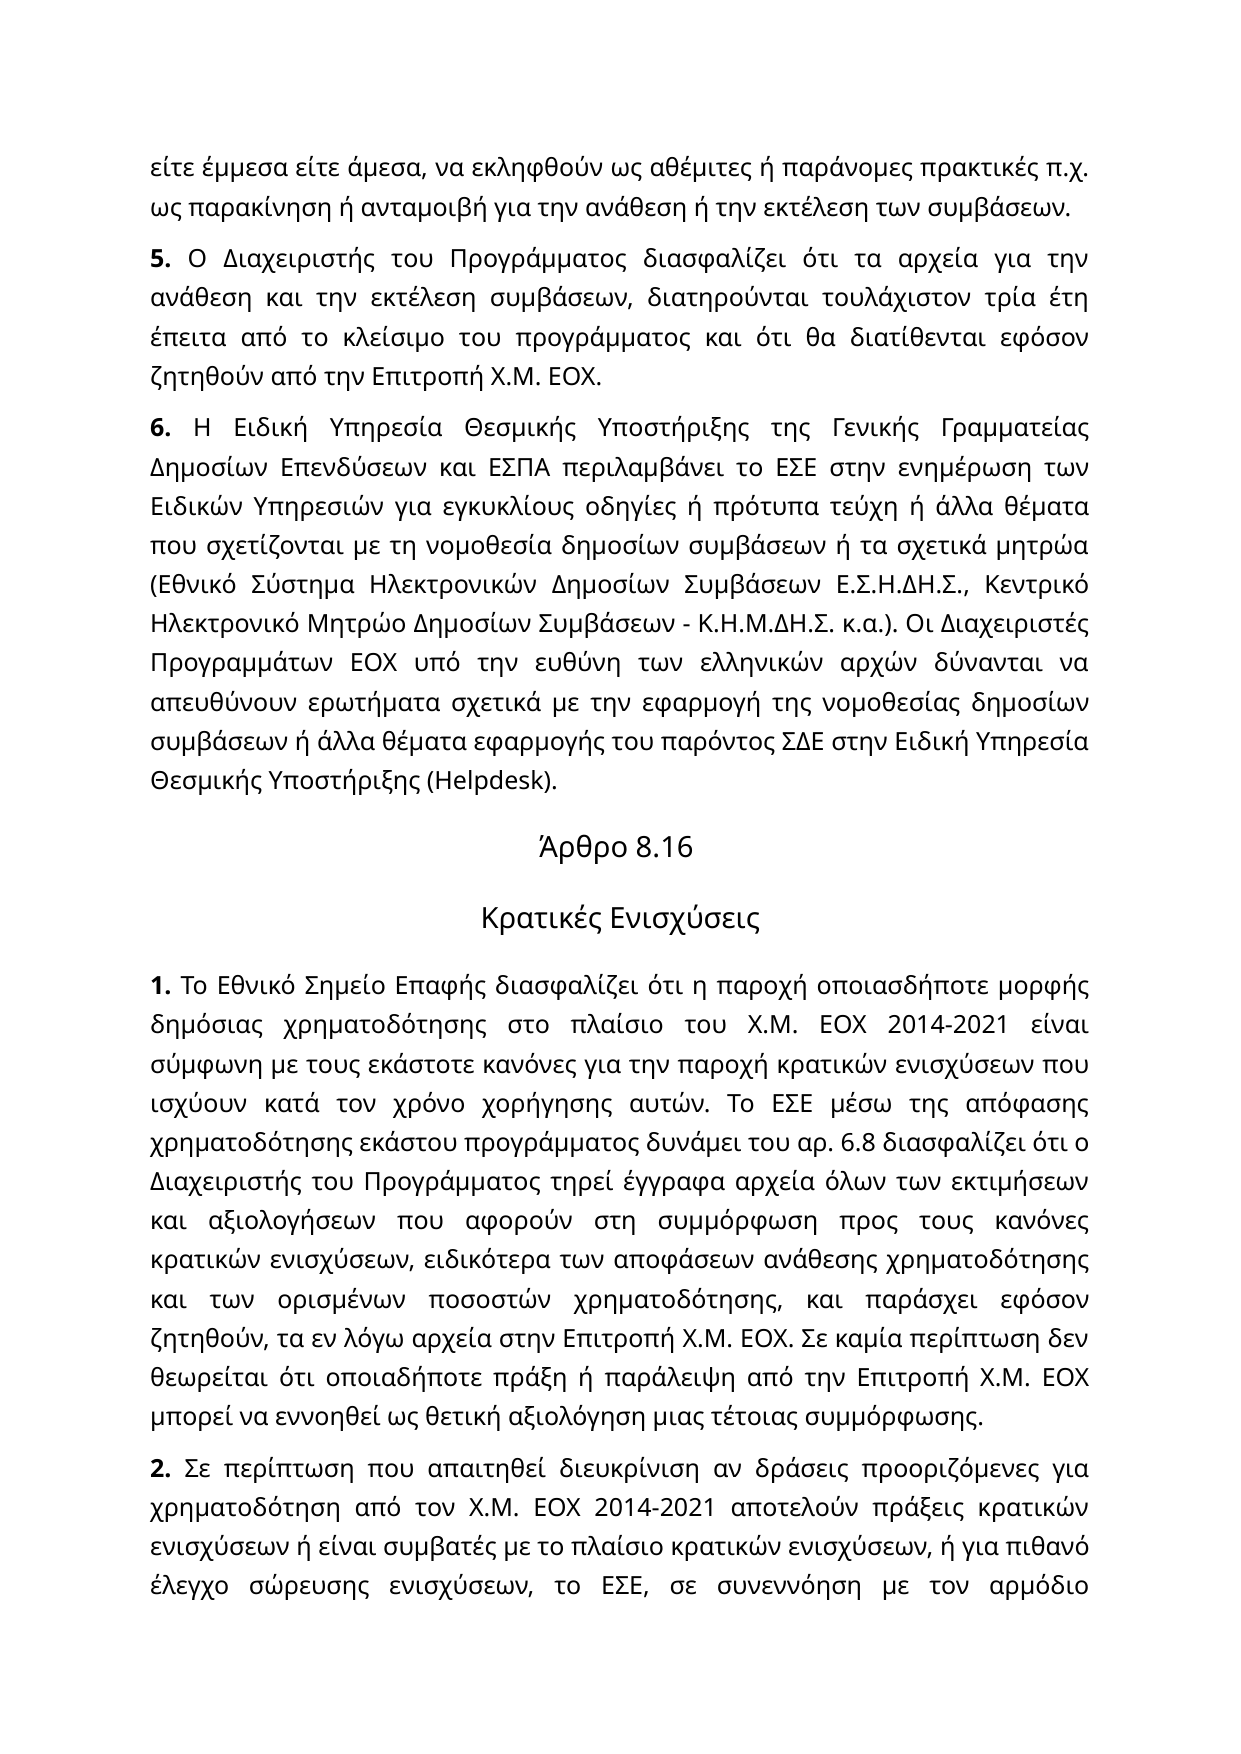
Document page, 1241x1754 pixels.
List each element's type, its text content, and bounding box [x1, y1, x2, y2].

subtitle Κρατικές Ενισχύσεις [150, 897, 1090, 937]
text 1. Το Εθνικό Σημείο Επαφής διασφαλίζει ότι η παροχή οποιασδήποτε μορφής δημόσιας χρηματοδότησης στο πλαίσιο του Χ.Μ. ΕΟΧ 2014-2021 είναι σύμφωνη με τους εκάστοτε κανόνες για την παροχή κρατικών ενισχύσεων που ισχύουν κατά τον χρόνο χορήγησης αυτών. Το ΕΣΕ μέσω της απόφασης χρηματοδότησης εκάστου προγράμματος δυνάμει του αρ. 6.8 διασφαλίζει ότι ο Διαχειριστής του Προγράμματος τηρεί έγγραφα αρχεία όλων των εκτιμήσεων και αξιολογήσεων που αφορούν στη συμμόρφωση προς τους κανόνες κρατικών ενισχύσεων, ειδικότερα των αποφάσεων ανάθεσης χρηματοδότησης και των ορισμένων ποσοστών χρηματοδότησης, και παράσχει εφόσον ζητηθούν, τα εν λόγω αρχεία στην Επιτροπή Χ.Μ. ΕΟΧ. Σε καμία περίπτωση δεν θεωρείται ότι οποιαδήποτε πράξη ή παράλειψη από την Επιτροπή Χ.Μ. ΕΟΧ μπορεί να εννοηθεί ως θετική αξιολόγηση μιας τέτοιας συμμόρφωσης. [150, 968, 1090, 1433]
text 5. Ο Διαχειριστής του Προγράμματος διασφαλίζει ότι τα αρχεία για την ανάθεση και την εκτέλεση συμβάσεων, διατηρούνται τουλάχιστον τρία έτη έπειτα από το κλείσιμο του προγράμματος και ότι θα διατίθενται εφόσον ζητηθούν από την Επιτροπή Χ.Μ. ΕΟΧ. [150, 241, 1090, 392]
text είτε έμμεσα είτε άμεσα, να εκληφθούν ως αθέμιτες ή παράνομες πρακτικές π.χ. ως παρακίνηση ή ανταμοιβή για την ανάθεση ή την εκτέλεση των συμβάσεων. [150, 150, 1090, 223]
text 6. Η Ειδική Υπηρεσία Θεσμικής Υποστήριξης της Γενικής Γραμματείας Δημοσίων Επενδύσεων και ΕΣΠΑ περιλαμβάνει το ΕΣΕ στην ενημέρωση των Ειδικών Υπηρεσιών για εγκυκλίους οδηγίες ή πρότυπα τεύχη ή άλλα θέματα που σχετίζονται με τη νομοθεσία δημοσίων συμβάσεων ή τα σχετικά μητρώα (Εθνικό Σύστημα Ηλεκτρονικών Δημοσίων Συμβάσεων Ε.Σ.Η.ΔΗ.Σ., Κεντρικό Ηλεκτρονικό Μητρώο Δημοσίων Συμβάσεων - Κ.Η.Μ.ΔΗ.Σ. κ.α.). Οι Διαχειριστές Προγραμμάτων ΕΟΧ υπό την ευθύνη των ελληνικών αρχών δύνανται να απευθύνουν ερωτήματα σχετικά με την εφαρμογή της νομοθεσίας δημοσίων συμβάσεων ή άλλα θέματα εφαρμογής του παρόντος ΣΔΕ στην Ειδική Υπηρεσία Θεσμικής Υποστήριξης (Helpdesk). [150, 410, 1090, 797]
subtitle Άρθρο 8.16 [150, 827, 1090, 866]
text 2. Σε περίπτωση που απαιτηθεί διευκρίνιση αν δράσεις προοριζόμενες για χρηματοδότηση από τον Χ.Μ. ΕΟΧ 2014-2021 αποτελούν πράξεις κρατικών ενισχύσεων ή είναι συμβατές με το πλαίσιο κρατικών ενισχύσεων, ή για πιθανό έλεγχο σώρευσης ενισχύσεων, το ΕΣΕ, σε συνεννόηση με τον αρμόδιο [150, 1450, 1090, 1602]
